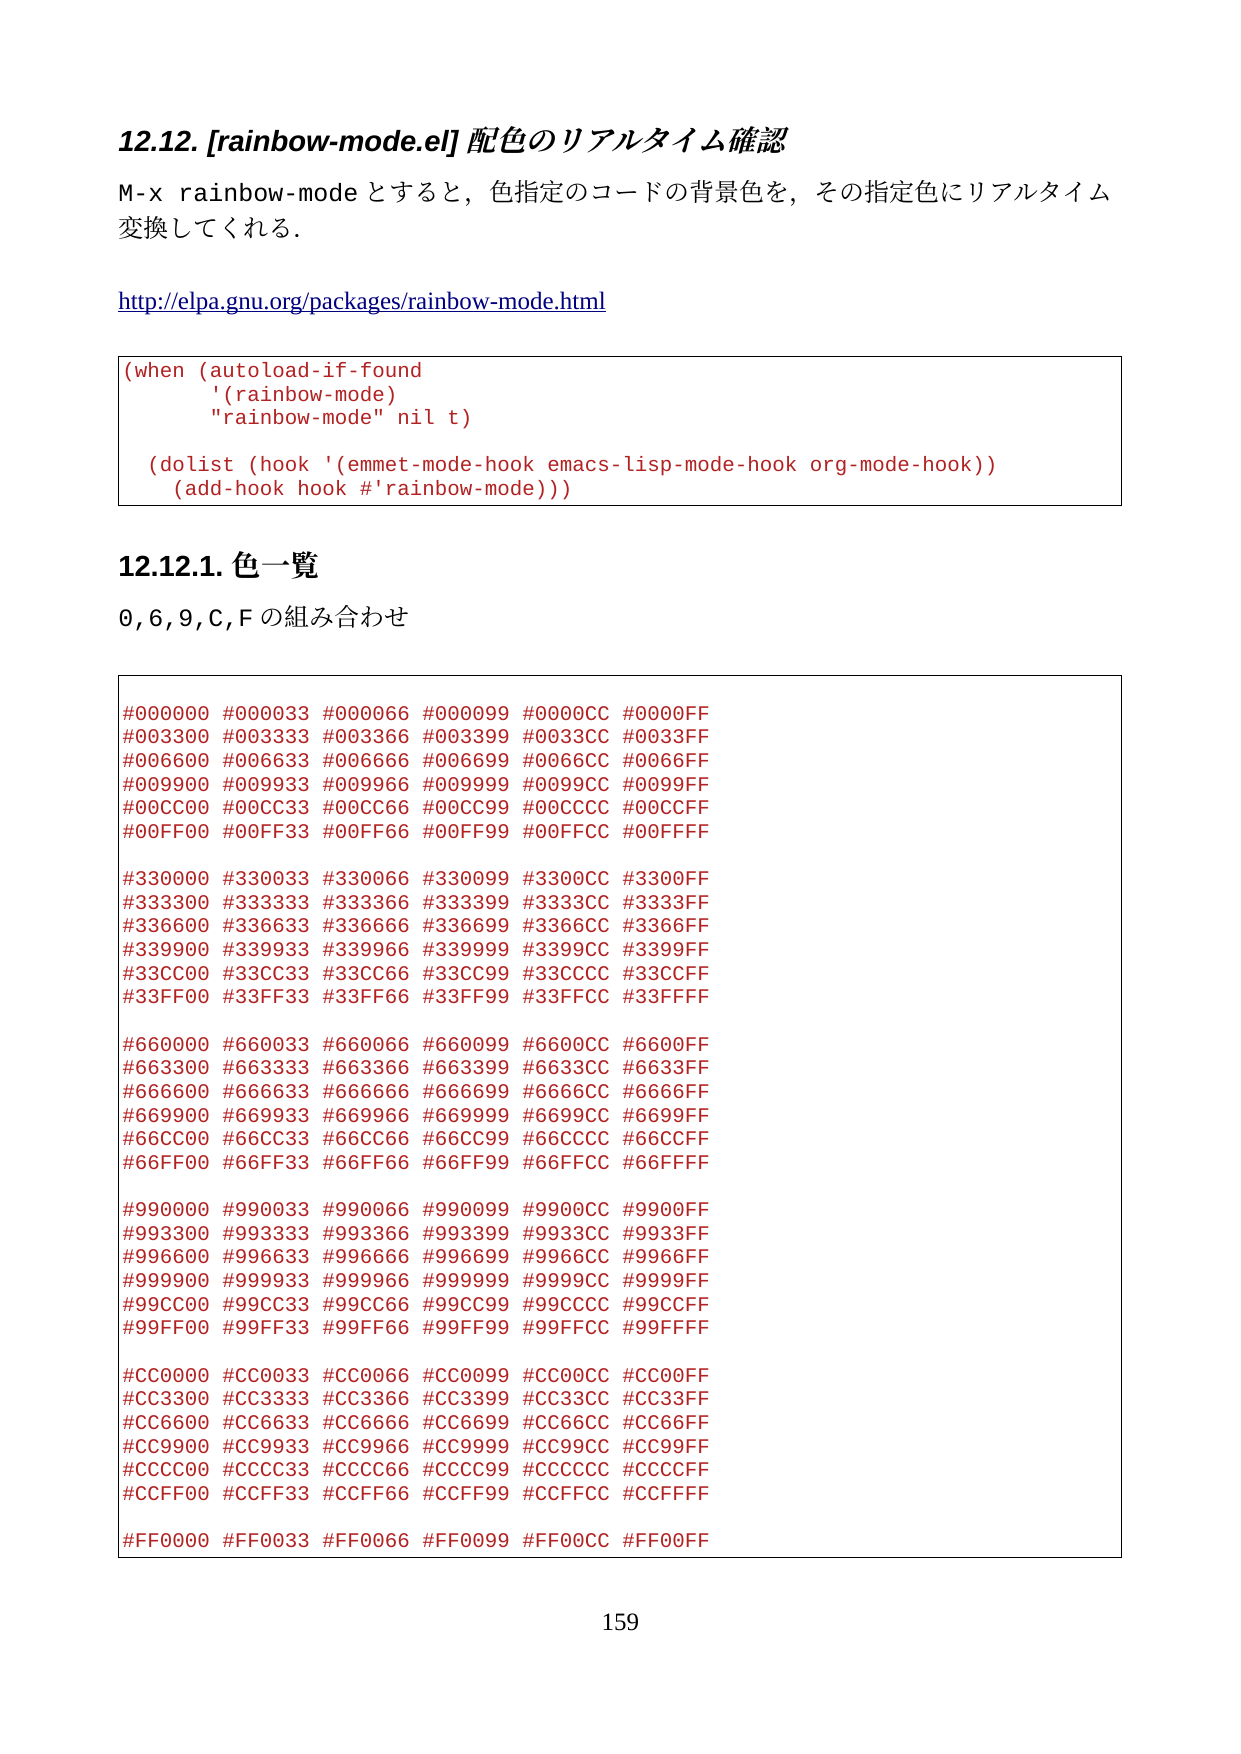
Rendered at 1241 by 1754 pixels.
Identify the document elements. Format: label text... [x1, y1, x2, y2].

text M-x rainbow-mode とすると，色指定のコードの背景色を，その指定色にリアルタイム変換してくれる． [118, 172, 1122, 273]
text http://elpa.gnu.org/packages/rainbow-mode.html [118, 286, 1122, 343]
text #330000 #330033 #330066 #330099 #3300CC #3300FF [119, 864, 1121, 888]
text #000000 #000033 #000066 #000099 #0000CC #0000FF [119, 699, 1121, 722]
text #999900 #999933 #999966 #999999 #9999CC #9999FF [119, 1266, 1121, 1290]
text #660000 #660033 #660066 #660099 #6600CC #6600FF [119, 1030, 1121, 1053]
text #00CC00 #00CC33 #00CC66 #00CC99 #00CCCC #00CCFF [119, 793, 1121, 817]
text '(rainbow-mode) [119, 379, 1121, 403]
text #33CC00 #33CC33 #33CC66 #33CC99 #33CCCC #33CCFF [119, 959, 1121, 982]
text #CC3300 #CC3333 #CC3366 #CC3399 #CC33CC #CC33FF [119, 1384, 1121, 1408]
text #99FF00 #99FF33 #99FF66 #99FF99 #99FFCC #99FFFF [119, 1313, 1121, 1337]
subtitle [rainbow-mode.el] 配色のリアルタイム確認 [118, 118, 1122, 160]
text #009900 #009933 #009966 #009999 #0099CC #0099FF [119, 769, 1121, 793]
text #66CC00 #66CC33 #66CC66 #66CC99 #66CCCC #66CCFF [119, 1124, 1121, 1148]
text #339900 #339933 #339966 #339999 #3399CC #3399FF [119, 935, 1121, 959]
text #66FF00 #66FF33 #66FF66 #66FF99 #66FFCC #66FFFF [119, 1148, 1121, 1172]
text #006600 #006633 #006666 #006699 #0066CC #0066FF [119, 746, 1121, 769]
text #666600 #666633 #666666 #666699 #6666CC #6666FF [119, 1077, 1121, 1101]
text #996600 #996633 #996666 #996699 #9966CC #9966FF [119, 1242, 1121, 1266]
text (add-hook hook #'rainbow-mode))) [119, 474, 1121, 505]
text #CCCC00 #CCCC33 #CCCC66 #CCCC99 #CCCCCC #CCCCFF [119, 1455, 1121, 1479]
text 0,6,9,C,F の組み合わせ [118, 597, 1122, 662]
text #99CC00 #99CC33 #99CC66 #99CC99 #99CCCC #99CCFF [119, 1290, 1121, 1313]
text #003300 #003333 #003366 #003399 #0033CC #0033FF [119, 722, 1121, 746]
text #669900 #669933 #669966 #669999 #6699CC #6699FF [119, 1101, 1121, 1124]
text #CC0000 #CC0033 #CC0066 #CC0099 #CC00CC #CC00FF [119, 1361, 1121, 1384]
text #CCFF00 #CCFF33 #CCFF66 #CCFF99 #CCFFCC #CCFFFF [119, 1479, 1121, 1503]
text #CC6600 #CC6633 #CC6666 #CC6699 #CC66CC #CC66FF [119, 1408, 1121, 1432]
text #333300 #333333 #333366 #333399 #3333CC #3333FF [119, 888, 1121, 911]
text #FF0000 #FF0033 #FF0066 #FF0099 #FF00CC #FF00FF [119, 1526, 1121, 1557]
text #CC9900 #CC9933 #CC9966 #CC9999 #CC99CC #CC99FF [119, 1432, 1121, 1455]
text #990000 #990033 #990066 #990099 #9900CC #9900FF [119, 1195, 1121, 1219]
text #663300 #663333 #663366 #663399 #6633CC #6633FF [119, 1053, 1121, 1077]
text #33FF00 #33FF33 #33FF66 #33FF99 #33FFCC #33FFFF [119, 982, 1121, 1006]
text #993300 #993333 #993366 #993399 #9933CC #9933FF [119, 1219, 1121, 1242]
text "rainbow-mode" nil t) [119, 403, 1121, 427]
subtitle 色一覧 [118, 543, 1122, 585]
text #336600 #336633 #336666 #336699 #3366CC #3366FF [119, 911, 1121, 935]
text (when (autoload-if-found [119, 357, 1121, 379]
text #00FF00 #00FF33 #00FF66 #00FF99 #00FFCC #00FFFF [119, 817, 1121, 841]
text (dolist (hook '(emmet-mode-hook emacs-lisp-mode-hook org-mode-hook)) [119, 451, 1121, 474]
